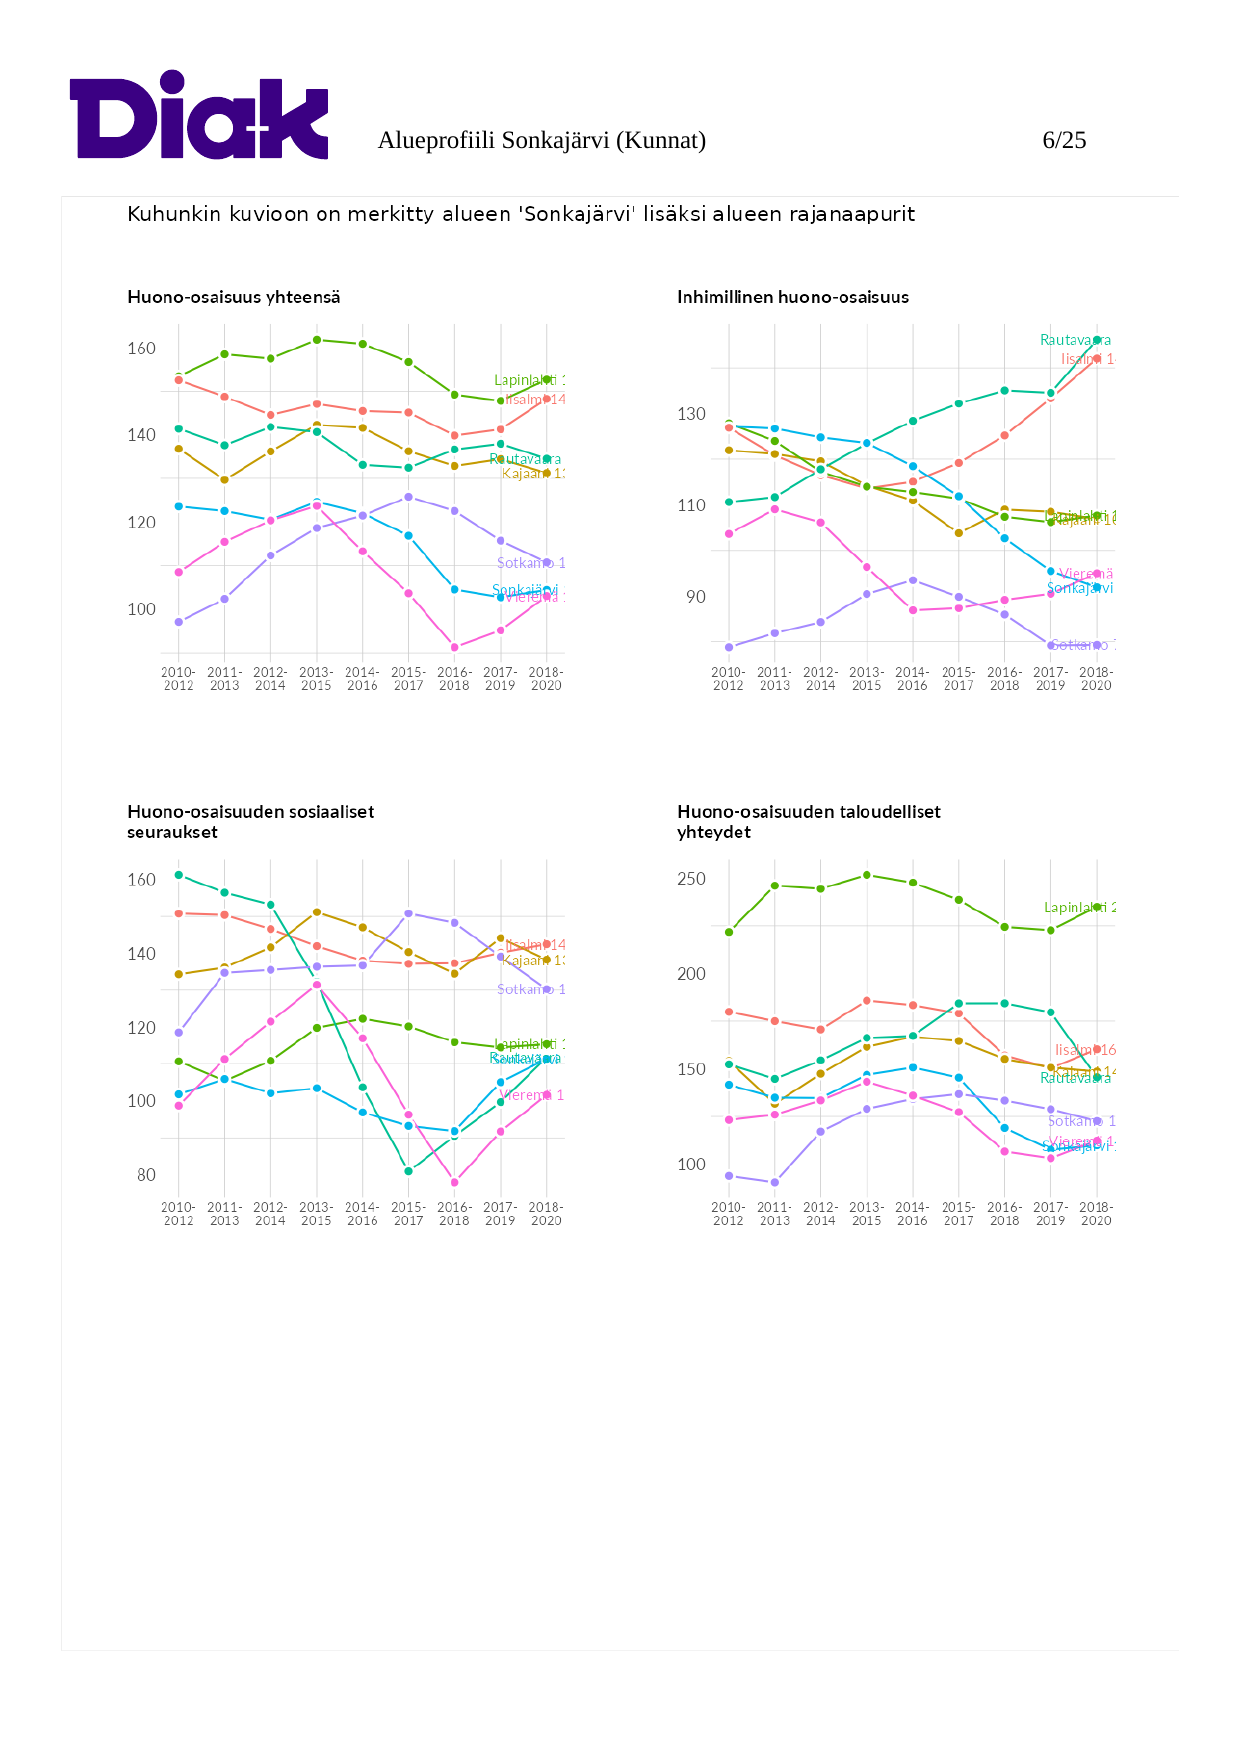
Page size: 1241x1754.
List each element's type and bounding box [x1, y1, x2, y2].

picture [61, 196, 1179, 1651]
